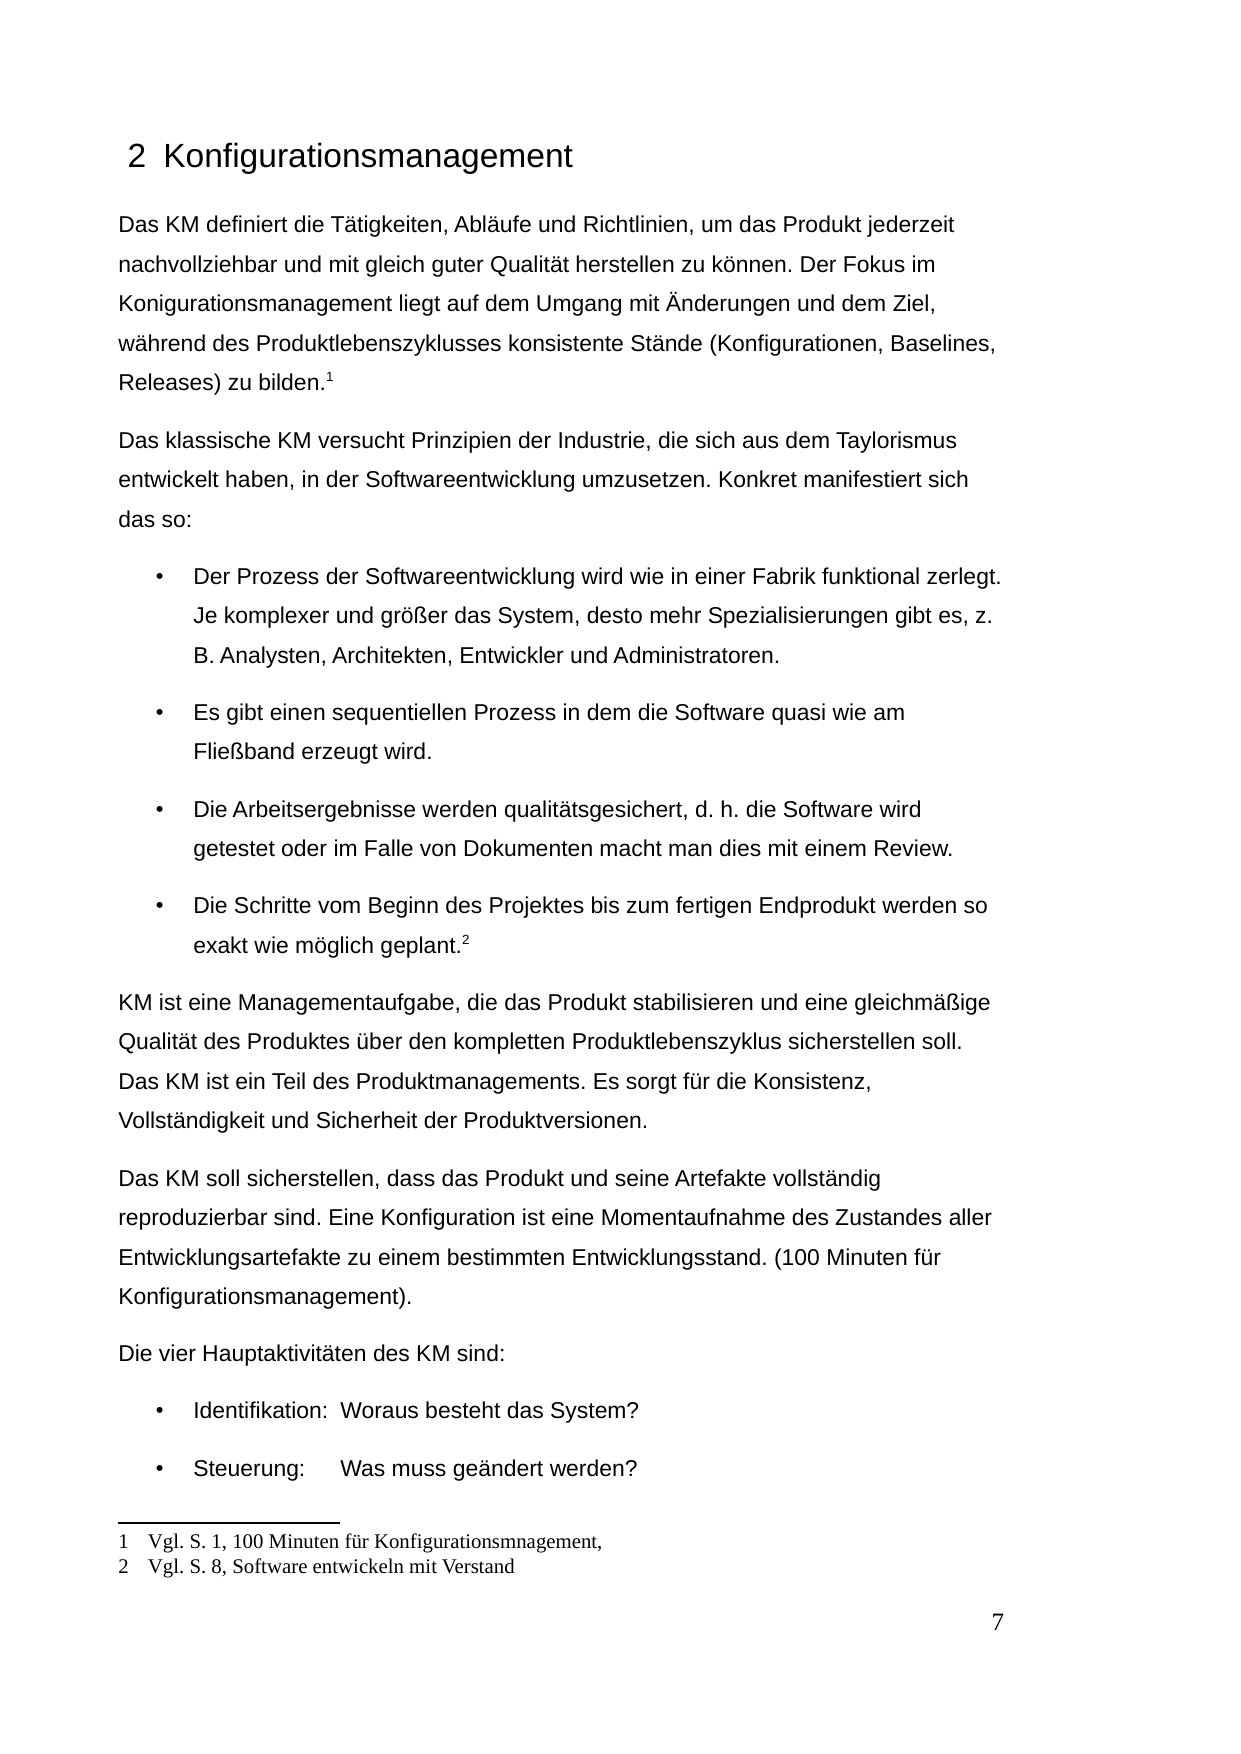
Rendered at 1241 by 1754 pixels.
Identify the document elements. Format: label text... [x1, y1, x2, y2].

list Identifikation: Woraus besteht das System? [156, 1397, 1004, 1424]
text Die vier Hauptaktivitäten des KM sind: [118, 1340, 1004, 1366]
text KM ist eine Managementaufgabe, die das Produkt stabilisieren und eine gleichmäßige Qualität des Produktes über den kompletten Produktlebenszyklus sicherstellen soll. Das KM ist ein Teil des Produktmanagements. Es sorgt für die Konsistenz, Vollständigkeit und Sicherheit der Produktversionen. [118, 989, 1004, 1134]
text Das KM soll sicherstellen, dass das Produkt und seine Artefakte vollständig reproduzierbar sind. Eine Konfiguration ist eine Momentaufnahme des Zustandes aller Entwicklungsartefakte zu einem bestimmten Entwicklungsstand. (100 Minuten für Konfigurationsmanagement). [118, 1164, 1004, 1309]
text Das klassische KM versucht Prinzipien der Industrie, die sich aus dem Taylorismus entwickelt haben, in der Softwareentwicklung umzusetzen. Konkret manifestiert sich das so: [118, 427, 1004, 532]
text Das KM definiert die Tätigkeiten, Abläufe und Richtlinien, um das Produkt jederzeit nachvollziehbar und mit gleich guter Qualität herstellen zu können. Der Fokus im Konigurationsmanagement liegt auf dem Umgang mit Änderungen und dem Ziel, während des Produktlebenszyklusses konsistente Stände (Konfigurationen, Baselines, Releases) zu bilden. [118, 211, 1004, 396]
list Vgl. S. 8, Software entwickeln mit Verstand [118, 1553, 1004, 1578]
list Die Arbeitsergebnisse werden qualitätsgesichert, d. h. die Software wird getestet oder im Falle von Dokumenten macht man dies mit einem Review. [156, 796, 1004, 861]
list Steuerung: Was muss geändert werden? [156, 1454, 1004, 1481]
list Es gibt einen sequentiellen Prozess in dem die Software quasi wie am Fließband erzeugt wird. [156, 699, 1004, 765]
subtitle Konfigurationsmanagement [118, 136, 1004, 174]
list Der Prozess der Softwareentwicklung wird wie in einer Fabrik funktional zerlegt. Je komplexer und größer das System, desto mehr Spezialisierungen gibt es, z. B. Analysten, Architekten, Entwickler und Administratoren. [156, 563, 1004, 668]
list Die Schritte vom Beginn des Projektes bis zum fertigen Endprodukt werden so exakt wie möglich geplant. [156, 892, 1004, 958]
text Vgl. S. 1, 100 Minuten für Konfigurationsmnagement, [118, 1529, 1004, 1553]
